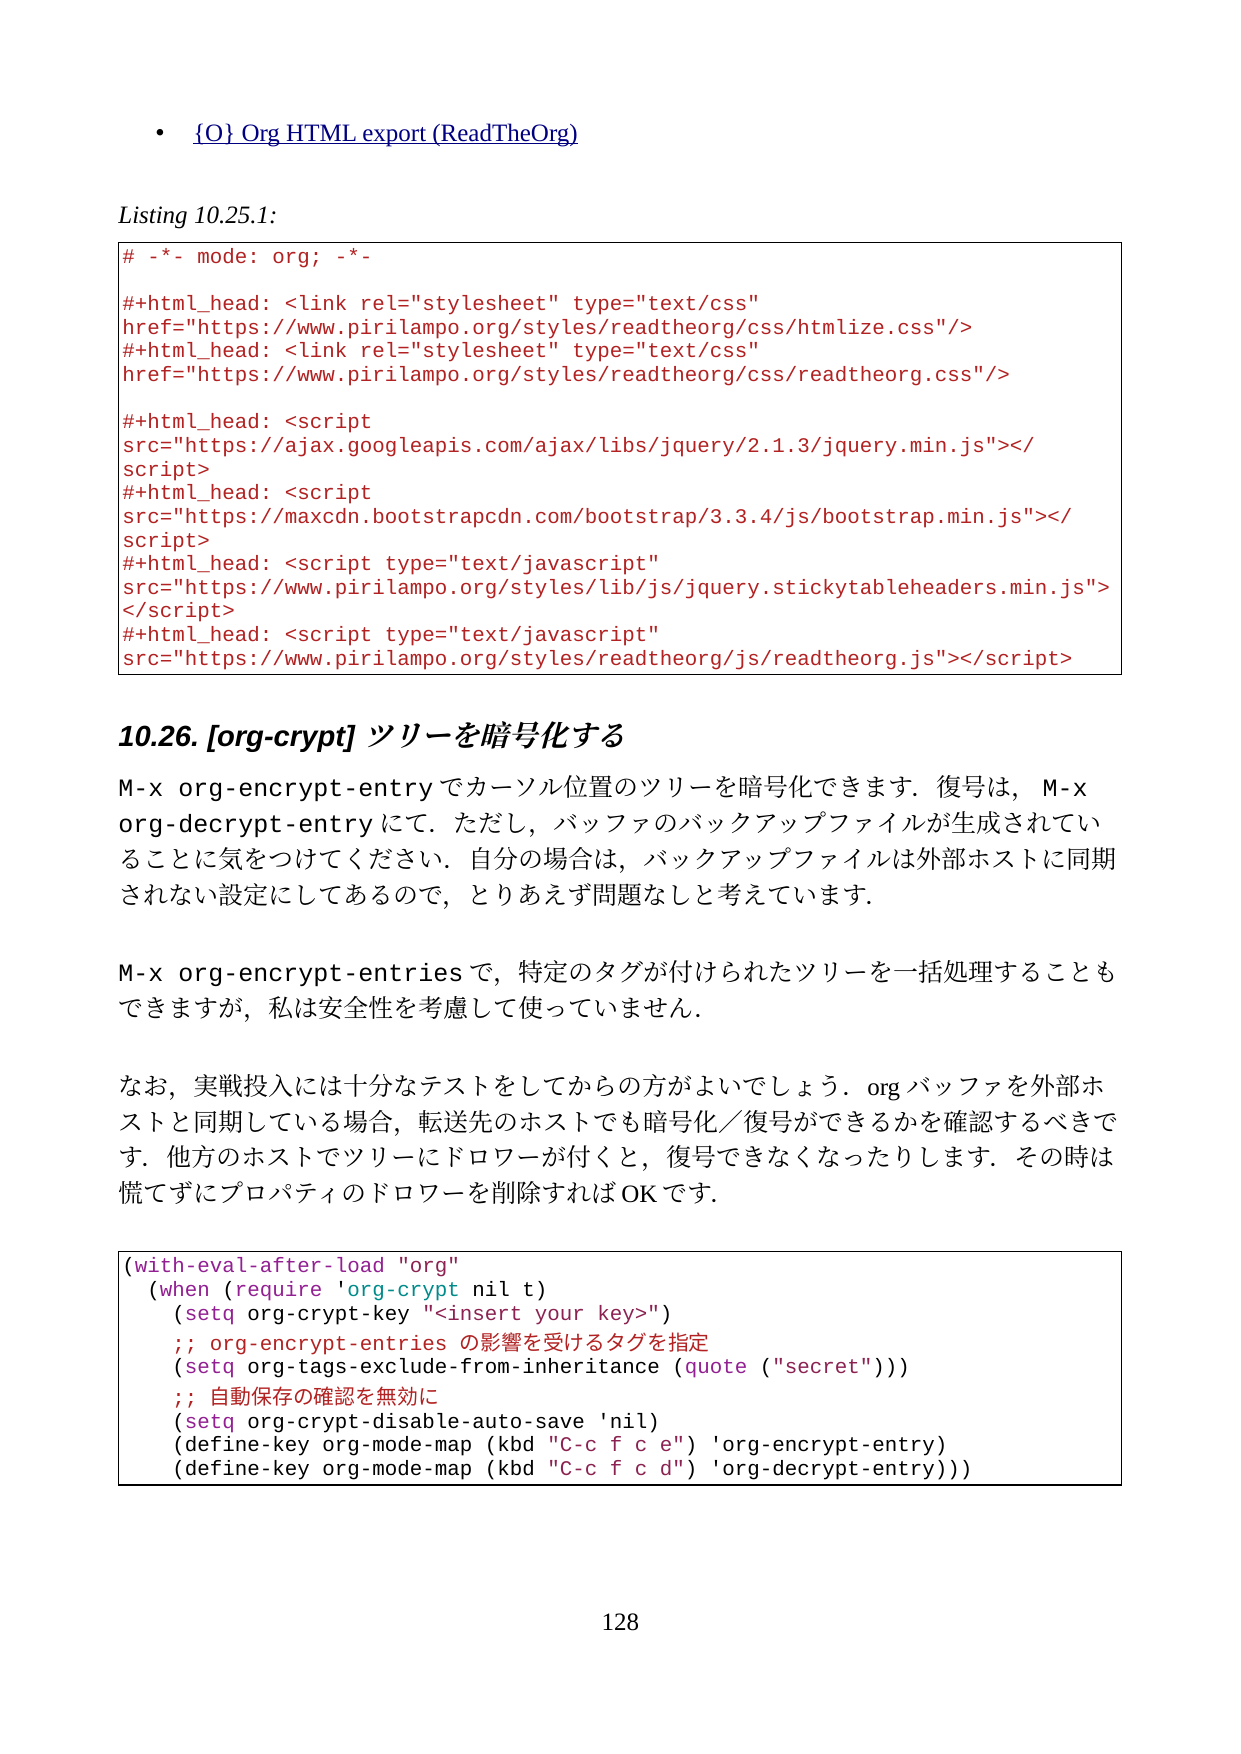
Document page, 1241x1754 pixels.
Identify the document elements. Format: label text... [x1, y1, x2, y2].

subtitle [org-crypt] ツリーを暗号化する [118, 713, 1122, 755]
text #+html_head: <script type="text/javascript" src="https://www.pirilampo.org/styles/lib/js/jquery.stickytableheaders.min.js"></script> [119, 549, 1121, 620]
text #+html_head: <script type="text/javascript" src="https://www.pirilampo.org/styles/readtheorg/js/readtheorg.js"></script> [119, 620, 1121, 674]
text #+html_head: <script src="https://maxcdn.bootstrapcdn.com/bootstrap/3.3.4/js/bootstrap.min.js"></script> [119, 478, 1121, 549]
text (when (require 'org-crypt nil t) [119, 1275, 1121, 1298]
text #+html_head: <script src="https://ajax.googleapis.com/ajax/libs/jquery/2.1.3/jquery.min.js"></script> [119, 407, 1121, 478]
text #+html_head: <link rel="stylesheet" type="text/css" href="https://www.pirilampo.org/styles/readtheorg/css/htmlize.css"/> [119, 289, 1121, 336]
text ;; 自動保存の確認を無効に [119, 1376, 1121, 1407]
text (define-key org-mode-map (kbd "C-c f c e") 'org-encrypt-entry) [119, 1430, 1121, 1454]
text なお，実戦投入には十分なテストをしてからの方がよいでしょう．org バッファを外部ホストと同期している場合，転送先のホストでも暗号化／復号ができるかを確認するべきです．他方のホストでツリーにドロワーが付くと，復号できなくなったりします．その時は慌てずにプロパティのドロワーを削除すればOKです． [118, 1066, 1122, 1239]
text (setq org-crypt-key "<insert your key>") [119, 1298, 1121, 1322]
text (setq org-crypt-disable-auto-save 'nil) [119, 1407, 1121, 1430]
text M-x org-encrypt-entries で，特定のタグが付けられたツリーを一括処理することもできますが，私は安全性を考慮して使っていません． [118, 953, 1122, 1054]
text #+html_head: <link rel="stylesheet" type="text/css" href="https://www.pirilampo.org/styles/readtheorg/css/readtheorg.css"/> [119, 336, 1121, 384]
text (with-eval-after-load "org" [119, 1252, 1121, 1275]
text (define-key org-mode-map (kbd "C-c f c d") 'org-decrypt-entry))) [119, 1454, 1121, 1484]
text ;; org-encrypt-entries の影響を受けるタグを指定 [119, 1322, 1121, 1353]
text # -*- mode: org; -*- [119, 243, 1121, 266]
list Listing 10.25.1: [118, 201, 1122, 229]
text (setq org-tags-exclude-from-inheritance (quote ("secret"))) [119, 1353, 1121, 1376]
list {O} Org HTML export (ReadTheOrg) [156, 118, 1122, 176]
text M-x org-encrypt-entry でカーソル位置のツリーを暗号化できます．復号は， M-x org-decrypt-entry にて．ただし，バッファのバックアップファイルが生成されていることに気をつけてください．自分の場合は，バックアップファイルは外部ホストに同期されない設定にしてあるので，とりあえず問題なしと考えています． [118, 767, 1122, 940]
